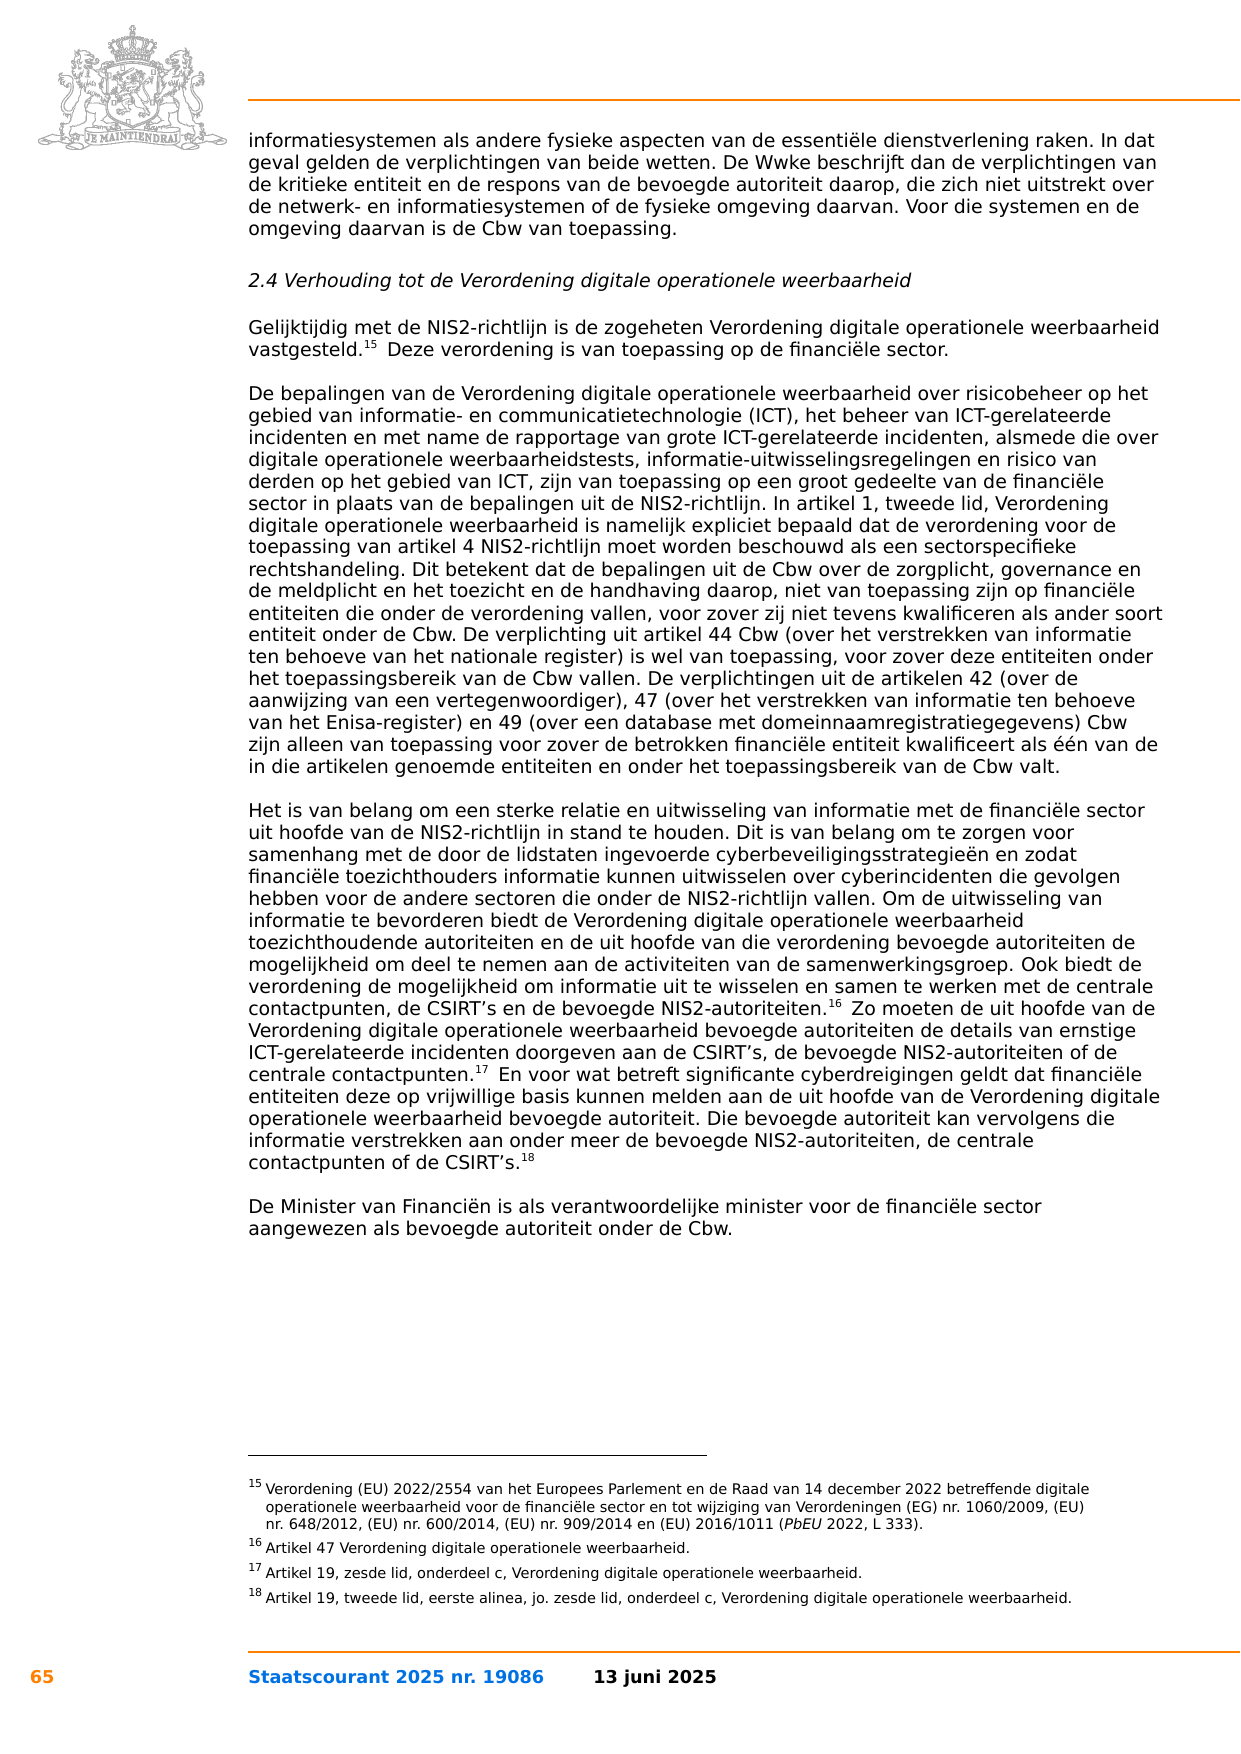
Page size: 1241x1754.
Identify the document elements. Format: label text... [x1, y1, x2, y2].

text Artikel 19, zesde lid, onderdeel c, Verordening digitale operationele weerbaarheid. [248, 1561, 1163, 1583]
text Het is van belang om een sterke relatie en uitwisseling van informatie met de financiële sector uit hoofde van de NIS2-richtlijn in stand te houden. Dit is van belang om te zorgen voor samenhang met de door de lidstaten ingevoerde cyberbeveiligingsstrategieën en zodat financiële toezichthouders informatie kunnen uitwisselen over cyberincidenten die gevolgen hebben voor de andere sectoren die onder de NIS2-richtlijn vallen. Om de uitwisseling van informatie te bevorderen biedt de Verordening digitale operationele weerbaarheid toezichthoudende autoriteiten en de uit hoofde van die verordening bevoegde autoriteiten de mogelijkheid om deel te nemen aan de activiteiten van de samenwerkingsgroep. Ook biedt de verordening de mogelijkheid om informatie uit te wisselen en samen te werken met de centrale contactpunten, de CSIRT’s en de bevoegde NIS2-autoriteiten. Zo moeten de uit hoofde van de Verordening digitale operationele weerbaarheid bevoegde autoriteiten de details van ernstige ICT-gerelateerde incidenten doorgeven aan de CSIRT’s, de bevoegde NIS2-autoriteiten of de centrale contactpunten. En voor wat betreft significante cyberdreigingen geldt dat financiële entiteiten deze op vrijwillige basis kunnen melden aan de uit hoofde van de Verordening digitale operationele weerbaarheid bevoegde autoriteit. Die bevoegde autoriteit kan vervolgens die informatie verstrekken aan onder meer de bevoegde NIS2-autoriteiten, de centrale contactpunten of de CSIRT’s. [248, 800, 1163, 1174]
text De Minister van Financiën is als verantwoordelijke minister voor de financiële sector aangewezen als bevoegde autoriteit onder de Cbw. [248, 1196, 1163, 1239]
picture [38, 25, 227, 150]
text Artikel 47 Verordening digitale operationele weerbaarheid. [248, 1536, 1163, 1558]
text Verordening (EU) 2022/2554 van het Europees Parlement en de Raad van 14 december 2022 betreffende digitale operationele weerbaarheid voor de financiële sector en tot wijziging van Verordeningen (EG) nr. 1060/2009, (EU) nr. 648/2012, (EU) nr. 600/2014, (EU) nr. 909/2014 en (EU) 2016/1011 (PbEU 2022, L 333). [248, 1477, 1163, 1533]
text informatiesystemen als andere fysieke aspecten van de essentiële dienstverlening raken. In dat geval gelden de verplichtingen van beide wetten. De Wwke beschrijft dan de verplichtingen van de kritieke entiteit en de respons van de bevoegde autoriteit daarop, die zich niet uitstrekt over de netwerk- en informatiesystemen of de fysieke omgeving daarvan. Voor die systemen en de omgeving daarvan is de Cbw van toepassing. [248, 130, 1163, 240]
subtitle 2.4 Verhouding tot de Verordening digitale operationele weerbaarheid [248, 270, 1163, 292]
text Artikel 19, tweede lid, eerste alinea, jo. zesde lid, onderdeel c, Verordening digitale operationele weerbaarheid. [248, 1586, 1163, 1608]
text Gelijktijdig met de NIS2-richtlijn is de zogeheten Verordening digitale operationele weerbaarheid vastgesteld. Deze verordening is van toepassing op de financiële sector. [248, 317, 1163, 361]
text De bepalingen van de Verordening digitale operationele weerbaarheid over risicobeheer op het gebied van informatie- en communicatietechnologie (ICT), het beheer van ICT-gerelateerde incidenten en met name de rapportage van grote ICT-gerelateerde incidenten, alsmede die over digitale operationele weerbaarheidstests, informatie-uitwisselingsregelingen en risico van derden op het gebied van ICT, zijn van toepassing op een groot gedeelte van de financiële sector in plaats van de bepalingen uit de NIS2-richtlijn. In artikel 1, tweede lid, Verordening digitale operationele weerbaarheid is namelijk expliciet bepaald dat de verordening voor de toepassing van artikel 4 NIS2-richtlijn moet worden beschouwd als een sectorspecifieke rechtshandeling. Dit betekent dat de bepalingen uit de Cbw over de zorgplicht, governance en de meldplicht en het toezicht en de handhaving daarop, niet van toepassing zijn op financiële entiteiten die onder de verordening vallen, voor zover zij niet tevens kwalificeren als ander soort entiteit onder de Cbw. De verplichting uit artikel 44 Cbw (over het verstrekken van informatie ten behoeve van het nationale register) is wel van toepassing, voor zover deze entiteiten onder het toepassingsbereik van de Cbw vallen. De verplichtingen uit de artikelen 42 (over de aanwijzing van een vertegenwoordiger), 47 (over het verstrekken van informatie ten behoeve van het Enisa-register) en 49 (over een database met domeinnaamregistratiegegevens) Cbw zijn alleen van toepassing voor zover de betrokken financiële entiteit kwalificeert als één van de in die artikelen genoemde entiteiten en onder het toepassingsbereik van de Cbw valt. [248, 383, 1163, 778]
